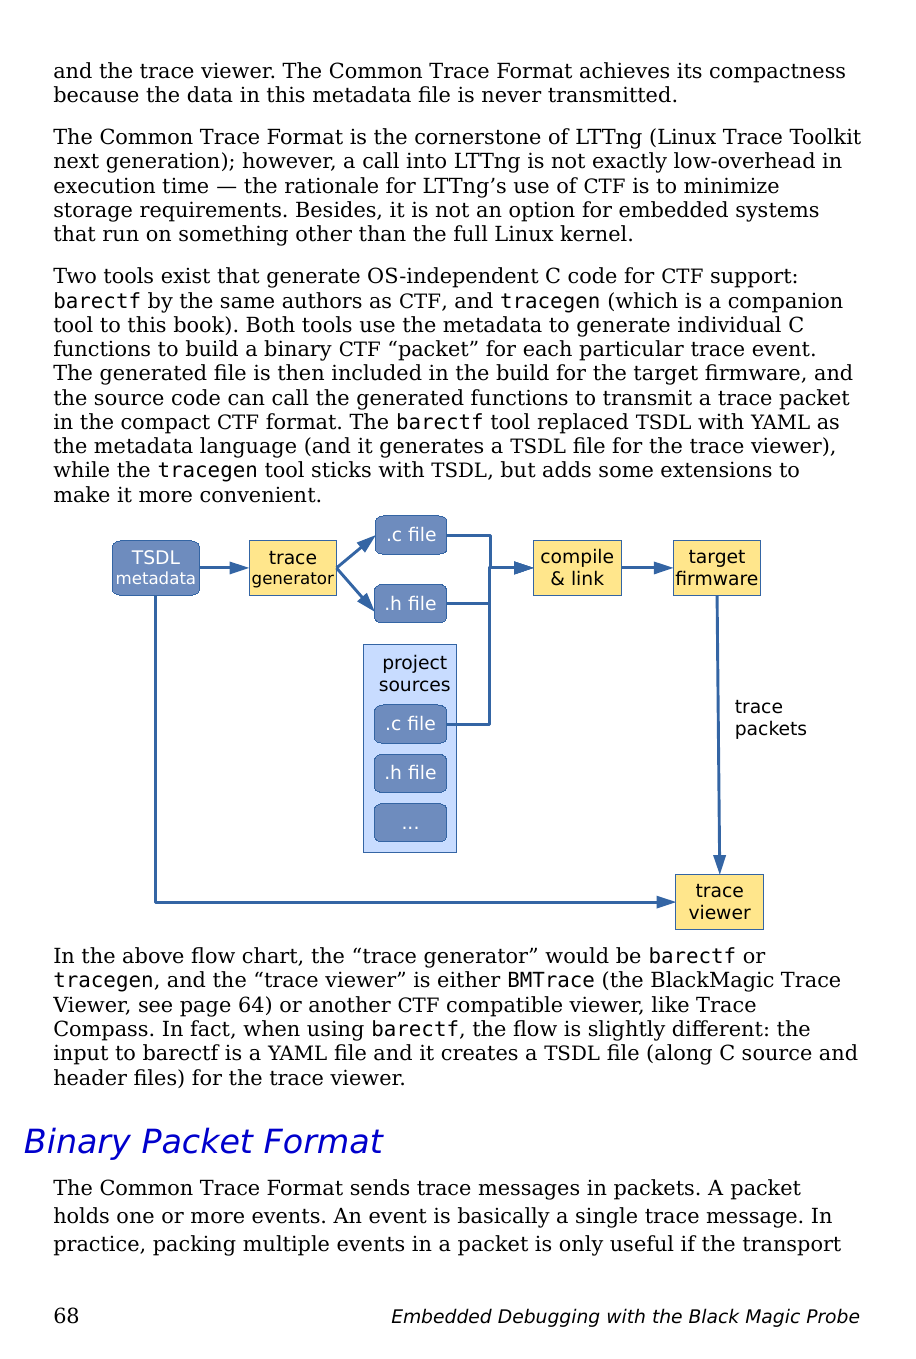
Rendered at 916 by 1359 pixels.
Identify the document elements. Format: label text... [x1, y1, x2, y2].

text In the above flow chart, the “trace generator” would be barectf or tracegen, and the “trace viewer” is either BMTrace (the BlackMagic Trace Viewer, see page 64) or another CTF compatible viewer, like Trace Compass. In fact, when using barectf, the flow is slightly different: the input to barectf is a YAML file and it creates a TSDL file (along C source and header files) for the trace viewer. [53, 525, 862, 1090]
text Two tools exist that generate OS-independent C code for CTF support: barectf by the same authors as CTF, and tracegen (which is a companion tool to this book). Both tools use the metadata to generate individual C functions to build a binary CTF “packet” for each particular trace event. The generated file is then included in the build for the target firmware, and the source code can call the generated functions to transmit a trace packet in the compact CTF format. The barectf tool replaced TSDL with YAML as the metadata language (and it generates a TSDL file for the trace viewer), while the tracegen tool sticks with TSDL, but adds some extensions to make it more convenient. [53, 264, 862, 507]
text and the trace viewer. The Common Trace Format achieves its compactness because the data in this metadata file is never transmitted. [53, 59, 862, 108]
text The Common Trace Format sends trace messages in packets. A packet holds one or more events. An event is basically a single trace message. In practice, packing multiple events in a packet is only useful if the transport [53, 1176, 862, 1256]
text The Common Trace Format is the cornerstone of LTTng (Linux Trace Toolkit next generation); however, a call into LTTng is not exactly low-overhead in execution time — the rationale for LTTng’s use of CTF is to minimize storage requirements. Besides, it is not an option for embedded systems that run on something other than the full Linux kernel. [53, 125, 862, 247]
subtitle Binary Packet Format [24, 1122, 862, 1161]
